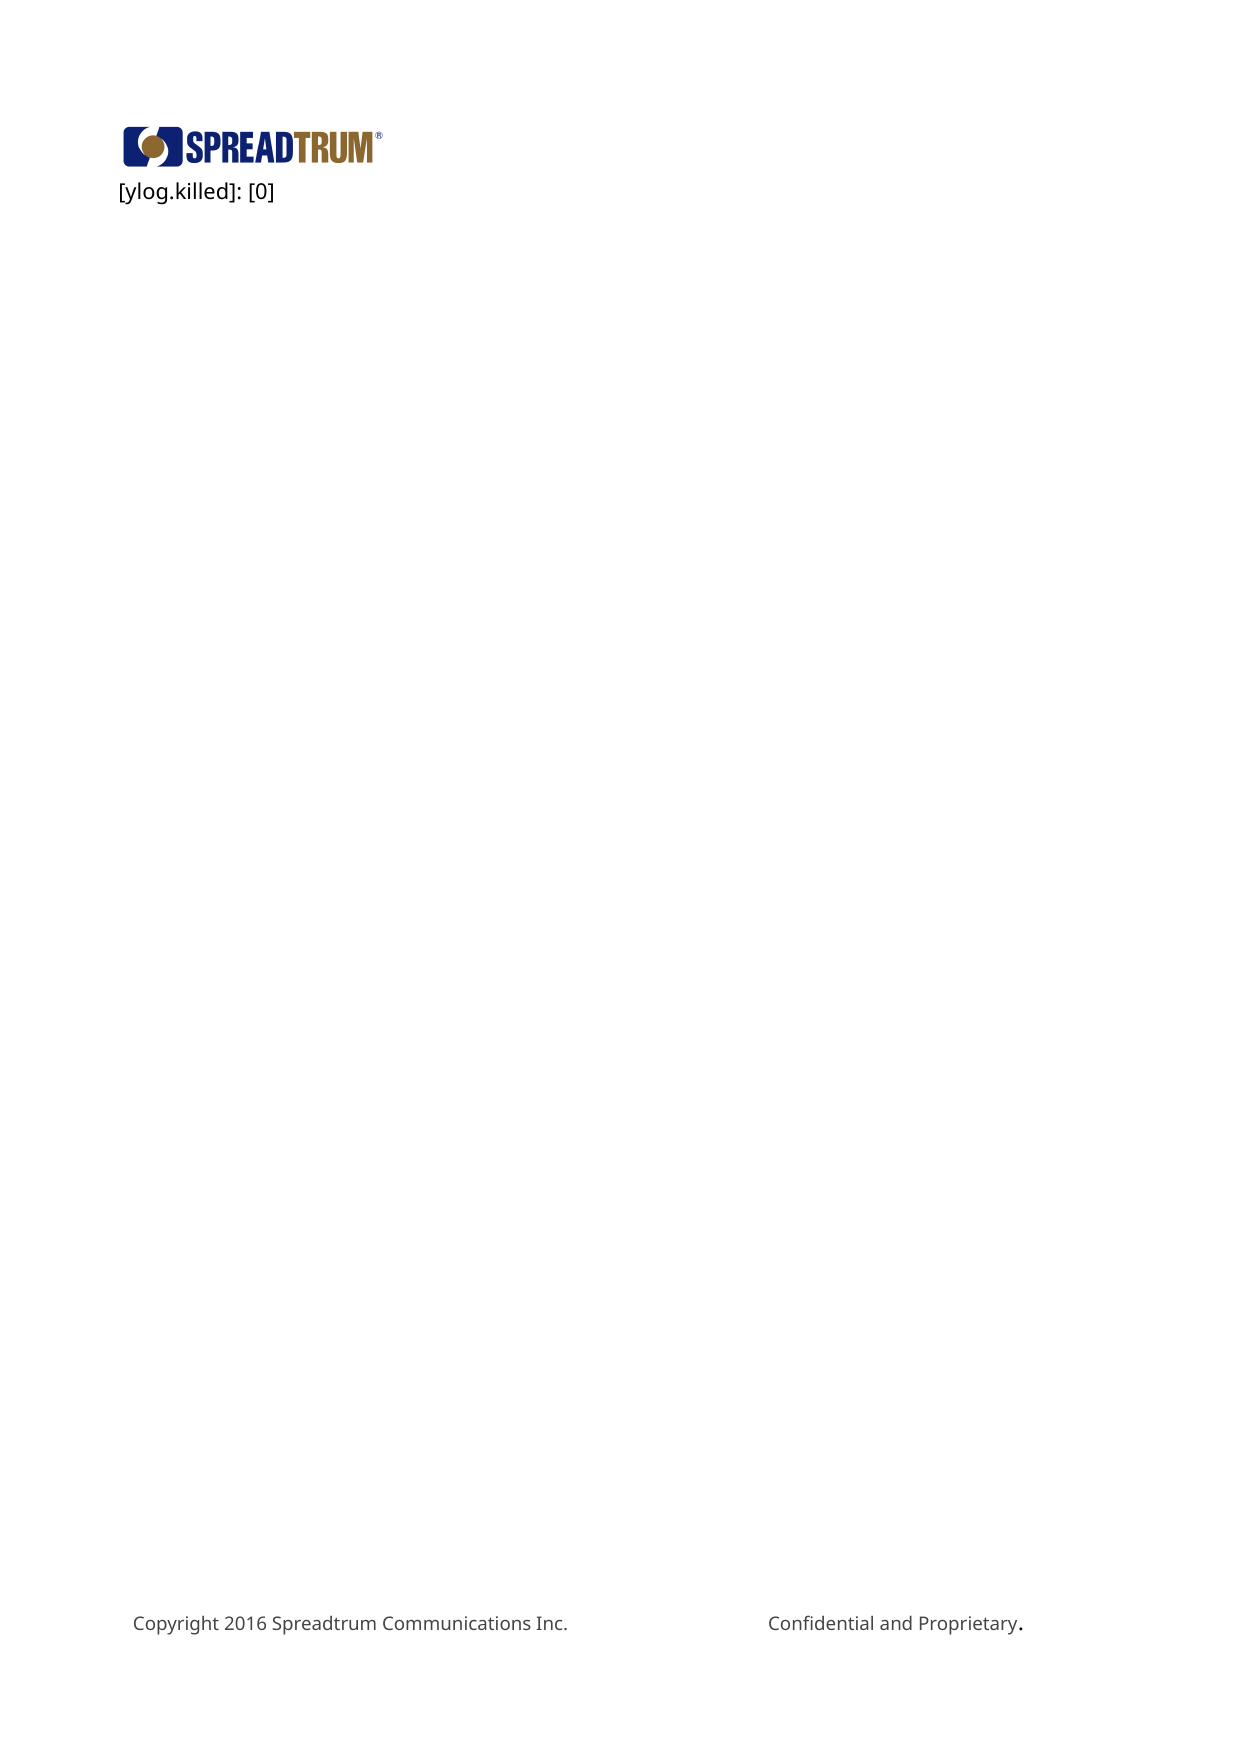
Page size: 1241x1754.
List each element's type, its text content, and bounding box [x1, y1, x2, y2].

picture [120, 123, 386, 168]
text [ylog.killed]: [0] [118, 176, 1122, 206]
